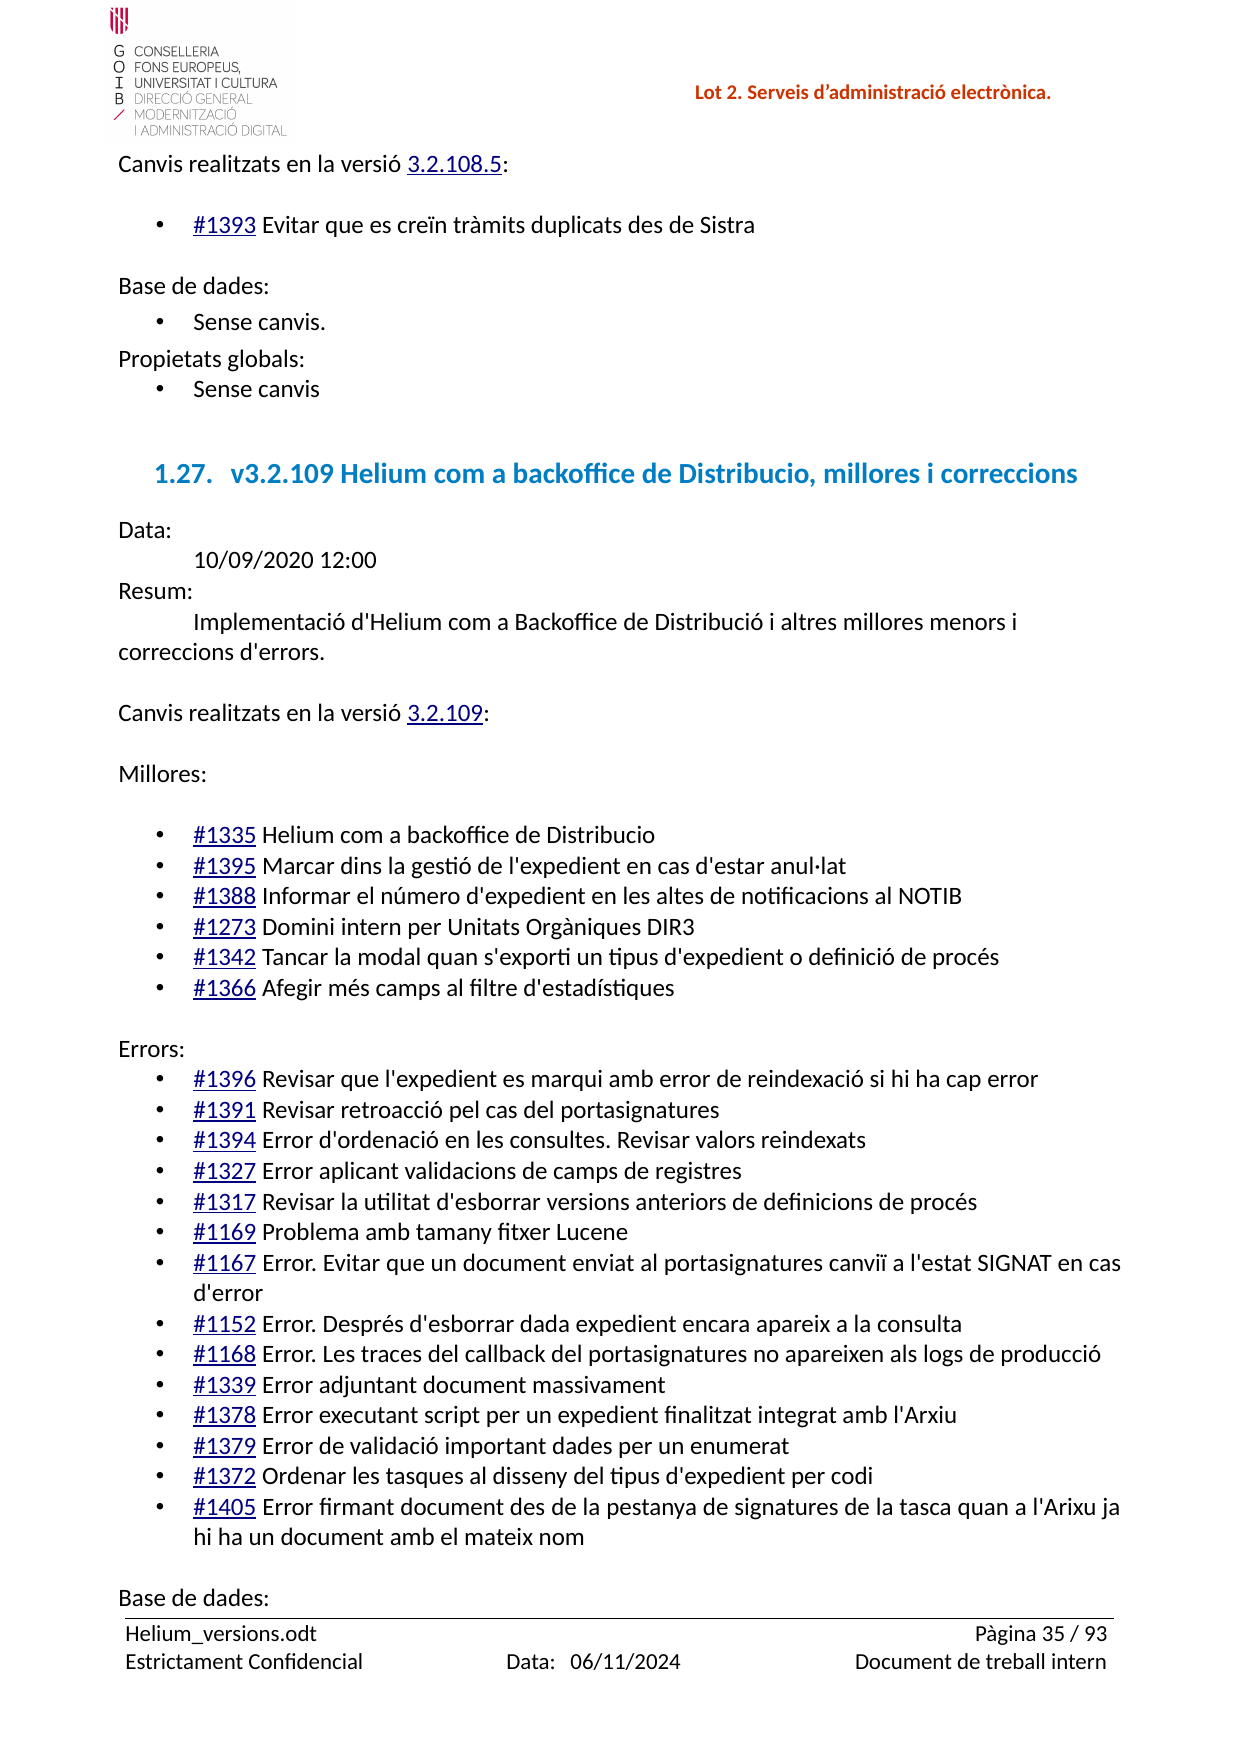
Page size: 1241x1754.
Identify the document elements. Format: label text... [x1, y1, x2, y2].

list #1393 Evitar que es creïn tràmits duplicats des de Sistra [156, 209, 1122, 239]
picture [100, 0, 297, 144]
text Data: [118, 514, 1122, 545]
text Canvis realitzats en la versió 3.2.108.5: [118, 148, 1122, 178]
text Base de dades: [118, 1582, 1122, 1613]
list #1391 Revisar retroacció pel cas del portasignatures [156, 1094, 1122, 1124]
list #1396 Revisar que l'expedient es marqui amb error de reindexació si hi ha cap error [156, 1063, 1122, 1094]
text 10/09/2020 12:00 [118, 545, 1122, 575]
list #1152 Error. Després d'esborrar dada expedient encara apareix a la consulta [156, 1308, 1122, 1338]
list #1335 Helium com a backoffice de Distribucio [156, 819, 1122, 850]
list #1388 Informar el número d'expedient en les altes de notificacions al NOTIB [156, 880, 1122, 911]
list Sense canvis. [156, 306, 1122, 337]
list #1379 Error de validació important dades per un enumerat [156, 1430, 1122, 1460]
text Base de dades: [118, 270, 1122, 300]
text Millores: [118, 758, 1122, 789]
list #1167 Error. Evitar que un document enviat al portasignatures canviï a l'estat SIGNAT en cas d'error [156, 1247, 1122, 1308]
list #1372 Ordenar les tasques al disseny del tipus d'expedient per codi [156, 1460, 1122, 1491]
list #1273 Domini intern per Unitats Orgàniques DIR3 [156, 911, 1122, 941]
list #1395 Marcar dins la gestió de l'expedient en cas d'estar anul·lat [156, 850, 1122, 880]
list #1327 Error aplicant validacions de camps de registres [156, 1155, 1122, 1186]
list #1168 Error. Les traces del callback del portasignatures no apareixen als logs de producció [156, 1338, 1122, 1369]
text Implementació d'Helium com a Backoffice de Distribució i altres millores menors i correccions d'errors. [118, 606, 1122, 667]
subtitle v3.2.109 Helium com a backoffice de Distribucio, millores i correccions [153, 455, 1122, 491]
text Errors: [118, 1033, 1122, 1063]
list #1339 Error adjuntant document massivament [156, 1369, 1122, 1399]
list #1394 Error d'ordenació en les consultes. Revisar valors reindexats [156, 1124, 1122, 1155]
list #1366 Afegir més camps al filtre d'estadístiques [156, 972, 1122, 1002]
text Resum: [118, 575, 1122, 606]
text Canvis realitzats en la versió 3.2.109: [118, 697, 1122, 728]
list #1378 Error executant script per un expedient finalitzat integrat amb l'Arxiu [156, 1399, 1122, 1430]
list #1169 Problema amb tamany fitxer Lucene [156, 1216, 1122, 1247]
list Sense canvis [156, 373, 1122, 404]
list #1405 Error firmant document des de la pestanya de signatures de la tasca quan a l'Arixu ja hi ha un document amb el mateix nom [156, 1491, 1122, 1552]
text Propietats globals: [118, 343, 1122, 373]
list #1342 Tancar la modal quan s'exporti un tipus d'expedient o definició de procés [156, 941, 1122, 972]
list #1317 Revisar la utilitat d'esborrar versions anteriors de definicions de procés [156, 1186, 1122, 1216]
